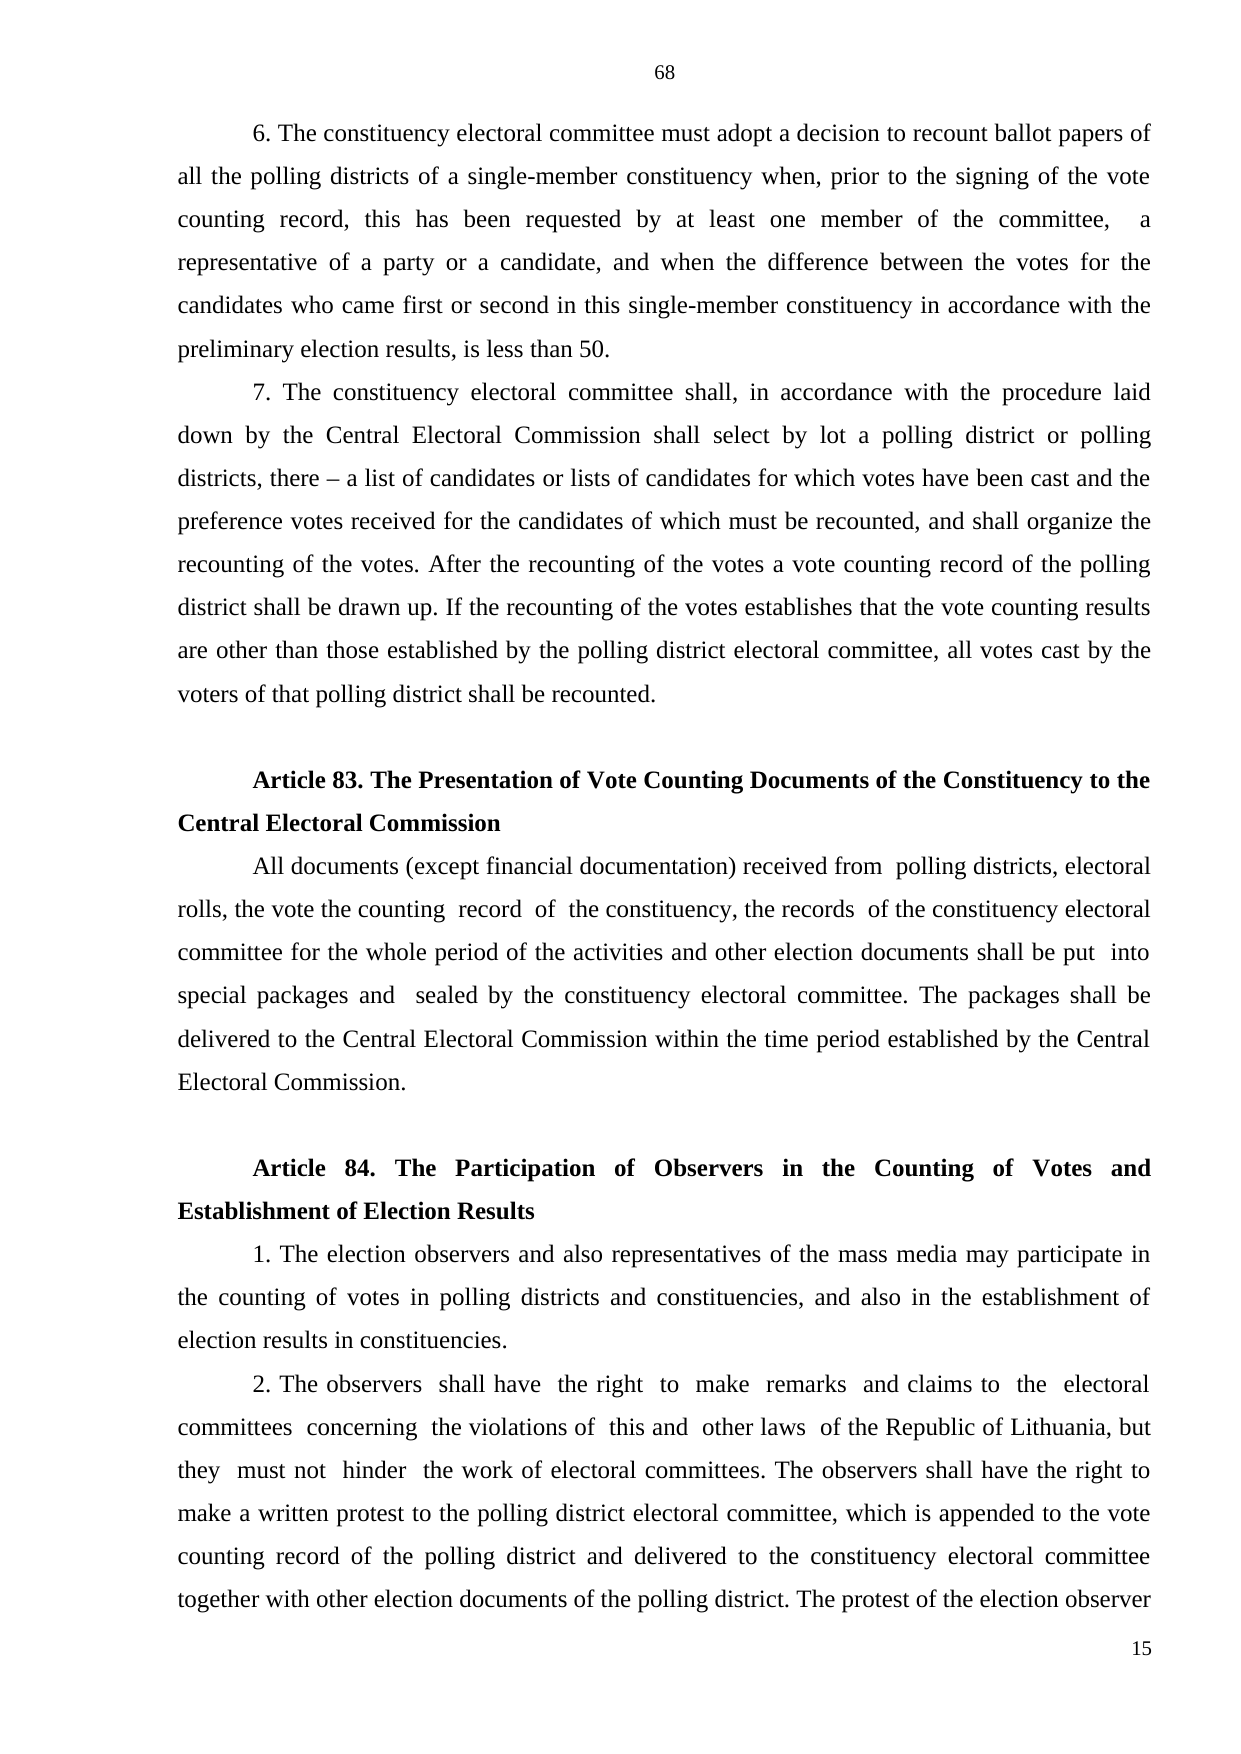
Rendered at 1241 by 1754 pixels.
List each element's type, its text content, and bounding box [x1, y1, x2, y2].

text 2. The observers shall have the right to make remarks and claims to the electoral committees concerning the violations of this and other laws of the Republic of Lithuania, but they must not hinder the work of electoral committees. The observers shall have the right to make a written protest to the polling district electoral committee, which is appended to the vote counting record of the polling district and delivered to the constituency electoral committee together with other election documents of the polling district. The protest of the election observer [177, 1369, 1152, 1613]
text Article 84. The Participation of Observers in the Counting of Votes and Establishment of Election Results [177, 1153, 1152, 1225]
text All documents (except financial documentation) received from polling districts, electoral rolls, the vote the counting record of the constituency, the records of the constituency electoral committee for the whole period of the activities and other election documents shall be put into special packages and sealed by the constituency electoral committee. The packages shall be delivered to the Central Electoral Commission within the time period established by the Central Electoral Commission. [177, 851, 1152, 1096]
text 6. The constituency electoral committee must adopt a decision to recount ballot papers of all the polling districts of a single-member constituency when, prior to the signing of the vote counting record, this has been requested by at least one member of the committee, a representative of a party or a candidate, and when the difference between the votes for the candidates who came first or second in this single-member constituency in accordance with the preliminary election results, is less than 50. [177, 118, 1152, 362]
text 7. The constituency electoral committee shall, in accordance with the procedure laid down by the Central Electoral Commission shall select by lot a polling district or polling districts, there – a list of candidates or lists of candidates for which votes have been cast and the preference votes received for the candidates of which must be recounted, and shall organize the recounting of the votes. After the recounting of the votes a vote counting record of the polling district shall be drawn up. If the recounting of the votes establishes that the vote counting results are other than those established by the polling district electoral committee, all votes cast by the voters of that polling district shall be recounted. [177, 377, 1152, 707]
text 1. The election observers and also representatives of the mass media may participate in the counting of votes in polling districts and constituencies, and also in the establishment of election results in constituencies. [177, 1239, 1152, 1354]
text Article 83. The Presentation of Vote Counting Documents of the Constituency to the Central Electoral Commission [177, 765, 1152, 837]
